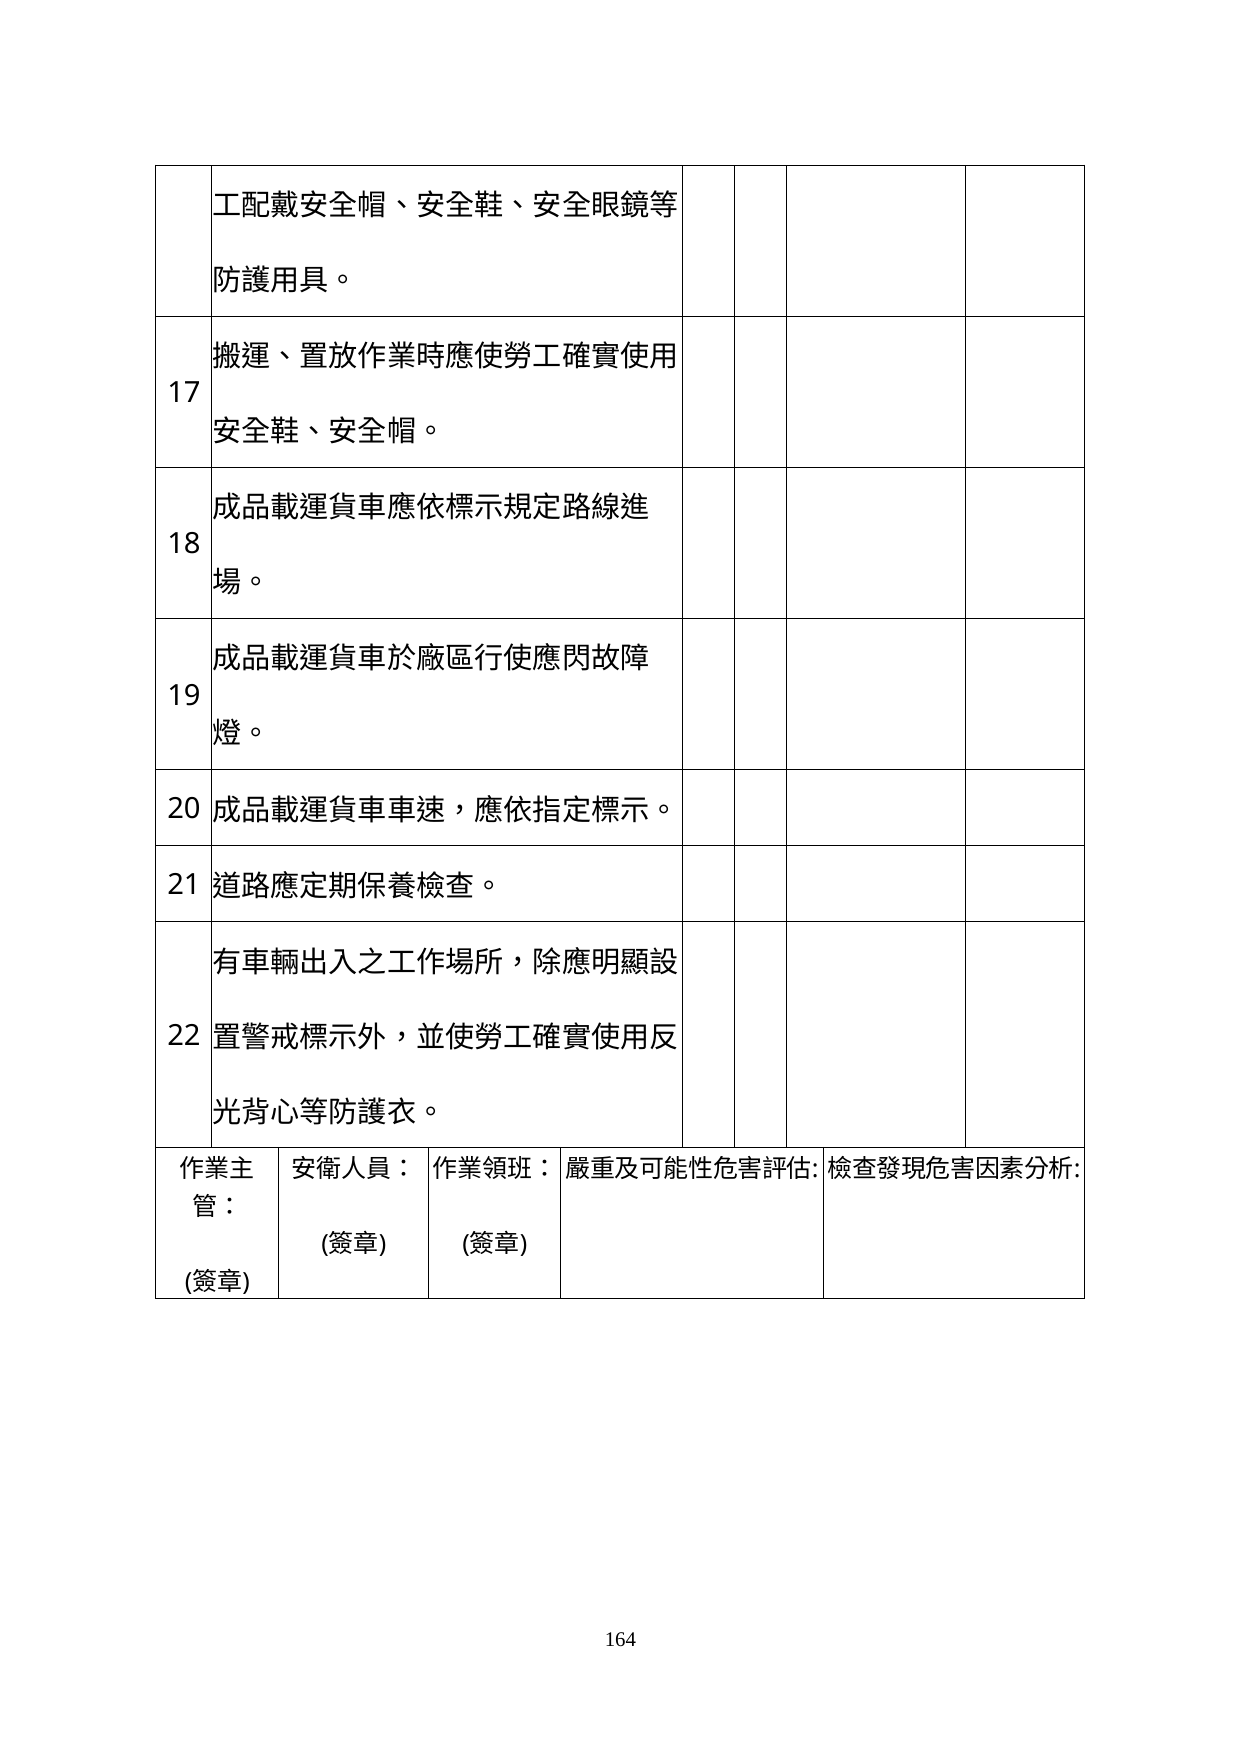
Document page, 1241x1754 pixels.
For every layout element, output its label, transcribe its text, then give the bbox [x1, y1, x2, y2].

table_cell [156, 166, 211, 316]
table_cell 成品載運貨車應依標示規定路線進場。 [212, 468, 682, 618]
table_cell [966, 846, 1084, 921]
table_cell 22 [156, 922, 211, 1147]
table_cell 18 [156, 468, 211, 618]
table_cell [683, 846, 734, 921]
table_cell 檢查發現危害因素分析: [824, 1148, 1084, 1298]
table_cell [683, 317, 734, 467]
table_cell [787, 468, 965, 618]
table_cell 作業主管： (簽章) [156, 1148, 278, 1298]
table_cell 19 [156, 619, 211, 769]
table_cell 工配戴安全帽、安全鞋、安全眼鏡等防護用具。 [212, 166, 682, 316]
table_cell 成品載運貨車車速，應依指定標示。 [212, 770, 682, 845]
table_cell 有車輛出入之工作場所，除應明顯設置警戒標示外，並使勞工確實使用反光背心等防護衣。 [212, 922, 682, 1147]
table_cell [735, 922, 786, 1147]
table_cell [787, 317, 965, 467]
table_cell 安衛人員： (簽章) [279, 1148, 428, 1298]
table_cell 作業領班： (簽章) [429, 1148, 560, 1298]
table_cell [735, 846, 786, 921]
table_cell [683, 468, 734, 618]
table_cell [735, 166, 786, 316]
table_cell [966, 619, 1084, 769]
table_cell [787, 922, 965, 1147]
table_cell [966, 770, 1084, 845]
table_cell 21 [156, 846, 211, 921]
table_cell 17 [156, 317, 211, 467]
table_cell [966, 317, 1084, 467]
table_cell [966, 468, 1084, 618]
table_cell 嚴重及可能性危害評估: [561, 1148, 823, 1298]
table_cell [683, 922, 734, 1147]
table_cell [966, 922, 1084, 1147]
table_cell [683, 770, 734, 845]
table_cell [735, 770, 786, 845]
table_cell [735, 619, 786, 769]
table_cell [683, 619, 734, 769]
table_cell 成品載運貨車於廠區行使應閃故障燈。 [212, 619, 682, 769]
table_cell [787, 846, 965, 921]
table_cell 搬運、置放作業時應使勞工確實使用安全鞋、安全帽。 [212, 317, 682, 467]
table_cell 道路應定期保養檢查。 [212, 846, 682, 921]
table_cell [787, 770, 965, 845]
table_cell [735, 317, 786, 467]
table_cell [787, 166, 965, 316]
table_cell [966, 166, 1084, 316]
table_cell [683, 166, 734, 316]
table_cell [787, 619, 965, 769]
table_cell [735, 468, 786, 618]
table_cell 20 [156, 770, 211, 845]
